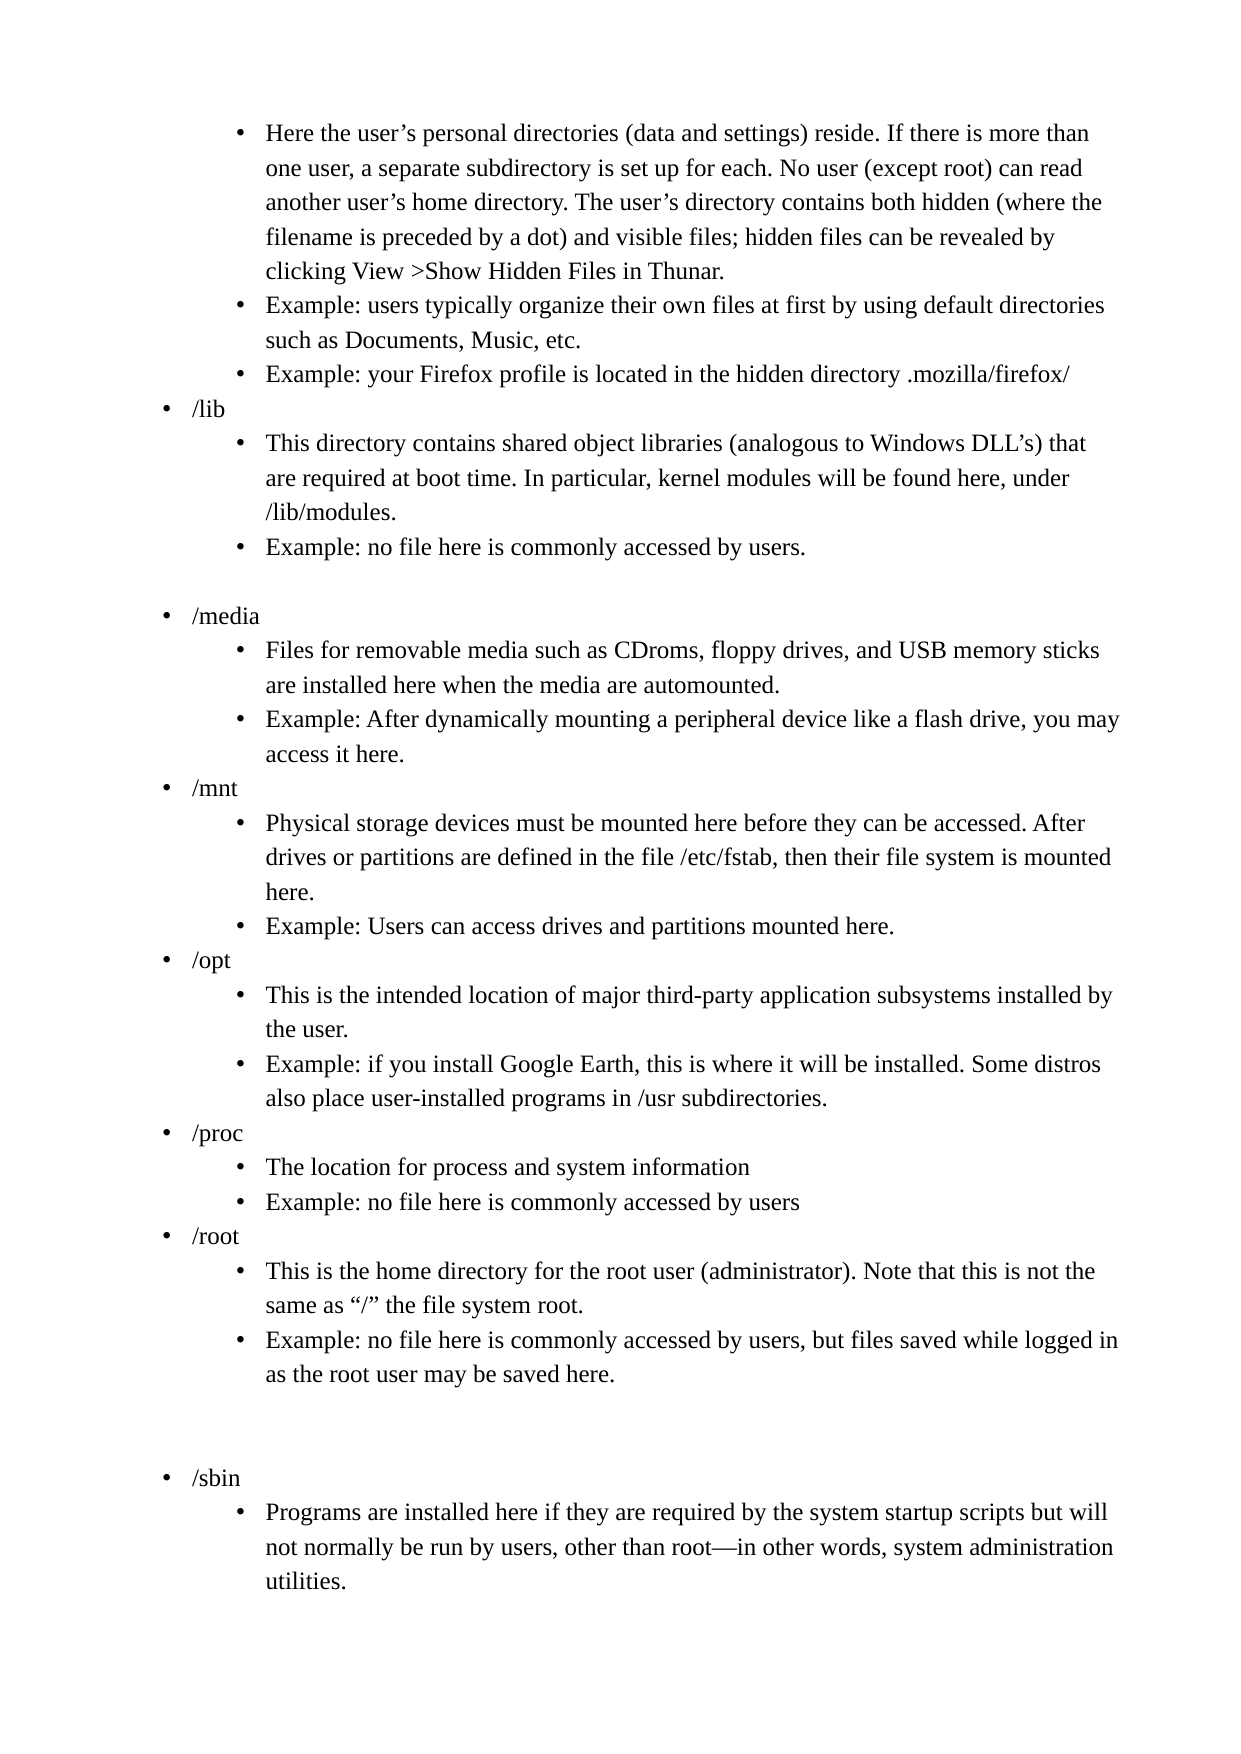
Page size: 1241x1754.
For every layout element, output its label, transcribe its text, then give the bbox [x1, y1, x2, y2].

list Example: After dynamically mounting a peripheral device like a flash drive, you may access it here. [236, 704, 1122, 767]
list Example: your Firefox profile is located in the hidden directory .mozilla/firefox/ [236, 359, 1122, 388]
list /proc [162, 1118, 1122, 1147]
list /opt [162, 946, 1122, 974]
list /mnt [162, 773, 1122, 802]
list This is the home directory for the root user (administrator). Note that this is not the same as “/” the file system root. [236, 1256, 1122, 1319]
list Example: no file here is commonly accessed by users [236, 1187, 1122, 1216]
list This directory contains shared object libraries (analogous to Windows DLL’s) that are required at boot time. In particular, kernel modules will be found here, under /lib/modules. [236, 428, 1122, 526]
list Example: Users can access drives and partitions mounted here. [236, 911, 1122, 940]
list /lib [162, 394, 1122, 423]
list Physical storage devices must be mounted here before they can be accessed. After drives or partitions are defined in the file /etc/fstab, then their file system is mounted here. [236, 808, 1122, 905]
list Here the user’s personal directories (data and settings) reside. If there is more than one user, a separate subdirectory is set up for each. No user (except root) can read another user’s home directory. The user’s directory contains both hidden (where the filename is preceded by a dot) and visible files; hidden files can be revealed by clicking View >Show Hidden Files in Thunar. [236, 118, 1122, 285]
list /sbin [162, 1463, 1122, 1492]
list This is the intended location of major third-party application subsystems installed by the user. [236, 980, 1122, 1043]
list Example: no file here is commonly accessed by users, but files saved while logged in as the root user may be saved here. [236, 1325, 1122, 1388]
list /root [162, 1221, 1122, 1250]
list Example: if you install Google Earth, this is where it will be installed. Some distros also place user-installed programs in /usr subdirectories. [236, 1049, 1122, 1112]
list The location for process and system information [236, 1152, 1122, 1181]
list Files for removable media such as CDroms, floppy drives, and USB memory sticks are installed here when the media are automounted. [236, 635, 1122, 698]
list Programs are installed here if they are required by the system startup scripts but will not normally be run by users, other than root—in other words, system administration utilities. [236, 1497, 1122, 1595]
list Example: users typically organize their own files at first by using default directories such as Documents, Music, etc. [236, 291, 1122, 354]
list Example: no file here is commonly accessed by users. [236, 532, 1122, 561]
list /media [162, 601, 1122, 629]
